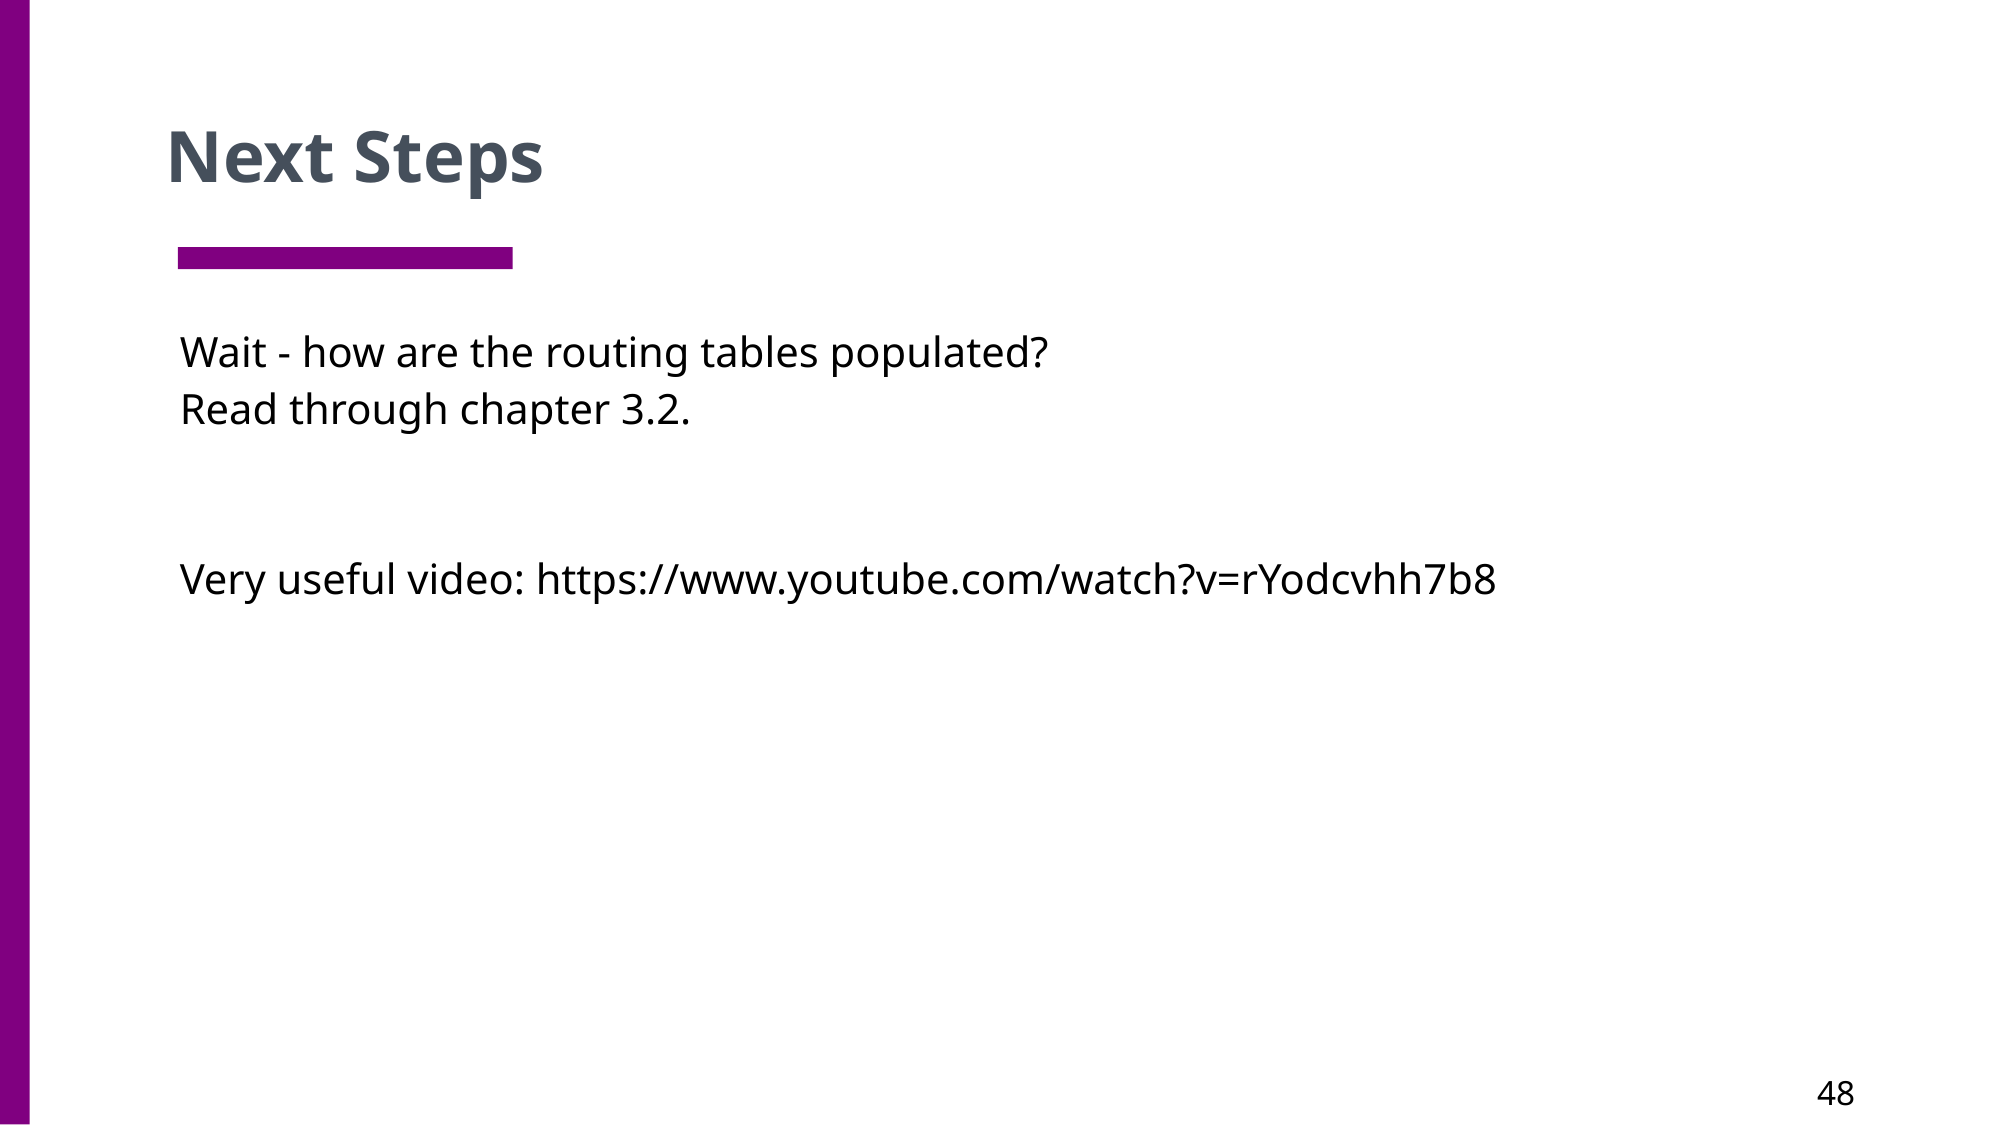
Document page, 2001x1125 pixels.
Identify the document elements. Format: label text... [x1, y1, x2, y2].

text_box Wait - how are the routing tables populated? Read through chapter 3.2. Very useful video: https://www.youtube.com/watch?v=rYodcvhh7b8 [165, 314, 1834, 585]
text_box Next Steps [151, 0, 1849, 212]
